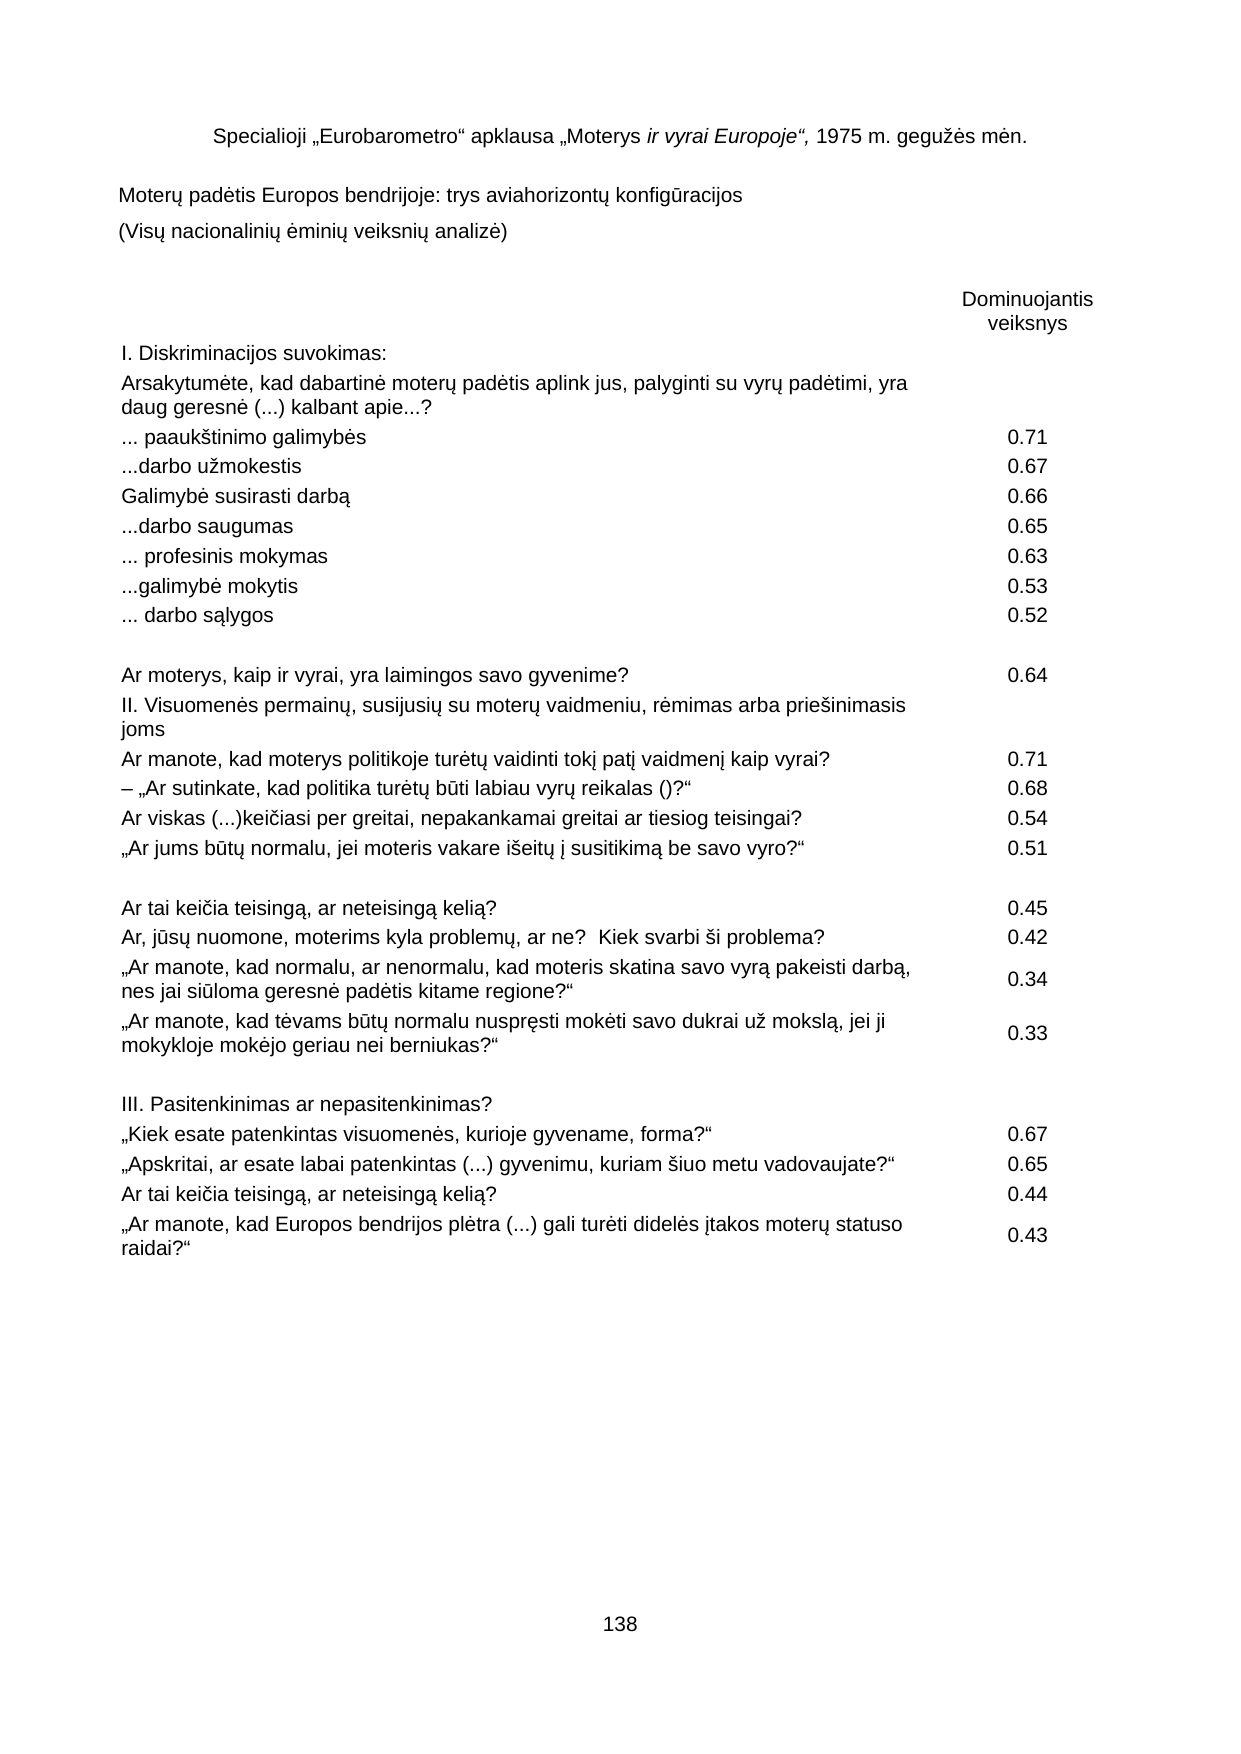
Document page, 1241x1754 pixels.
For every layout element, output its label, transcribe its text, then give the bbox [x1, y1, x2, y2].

table_cell 0,68 [939, 773, 1117, 803]
table_cell 0,34 [939, 952, 1117, 1006]
table_cell ...galimybė mokytis [118, 571, 938, 600]
table_cell „Apskritai, ar esate labai patenkintas (...) gyvenimu, kuriam šiuo metu vadovaujate?“ [118, 1149, 938, 1179]
table_cell 0,44 [939, 1179, 1117, 1208]
table_cell Ar, jūsų nuomone, moterims kyla problemų, ar ne? Kiek svarbi ši problema? [118, 922, 938, 952]
table_cell Ar tai keičia teisingą, ar neteisingą kelią? [118, 1179, 938, 1208]
table_cell III. Pasitenkinimas ar nepasitenkinimas? [118, 1089, 938, 1119]
table_cell ...darbo užmokestis [118, 451, 938, 481]
table_cell – „Ar sutinkate, kad politika turėtų būti labiau vyrų reikalas ()?“ [118, 773, 938, 803]
table_cell 0,66 [939, 481, 1117, 511]
table_cell Ar tai keičia teisingą, ar neteisingą kelią? [118, 893, 938, 922]
table_cell ...darbo saugumas [118, 511, 938, 541]
table_cell ... darbo sąlygos [118, 600, 938, 630]
table_cell 0,65 [939, 511, 1117, 541]
table_cell [939, 1089, 1117, 1119]
table_header Dominuojantis veiksnys [939, 284, 1117, 338]
table_cell 0,64 [939, 660, 1117, 690]
text Moterų padėtis Europos bendrijoje: trys aviahorizontų konfigūracijos [118, 183, 1122, 207]
table_cell 0,53 [939, 571, 1117, 600]
table_cell ... profesinis mokymas [118, 541, 938, 571]
table_cell Arsakytumėte, kad dabartinė moterų padėtis aplink jus, palyginti su vyrų padėtimi, yra daug geresnė (...) kalbant apie...? [118, 368, 938, 422]
table_header [118, 284, 938, 338]
table_cell Galimybė susirasti darbą [118, 481, 938, 511]
table_cell [939, 338, 1117, 368]
table_cell ... paaukštinimo galimybės [118, 422, 938, 451]
table_cell [118, 1060, 938, 1089]
table_cell Ar manote, kad moterys politikoje turėtų vaidinti tokį patį vaidmenį kaip vyrai? [118, 744, 938, 773]
table_cell [118, 630, 938, 660]
table_cell 0,71 [939, 744, 1117, 773]
table_cell 0,42 [939, 922, 1117, 952]
table_cell 0,63 [939, 541, 1117, 571]
table_cell [118, 863, 938, 892]
table_cell Ar viskas (...)keičiasi per greitai, nepakankamai greitai ar tiesiog teisingai? [118, 803, 938, 833]
table_cell [939, 1060, 1117, 1089]
table_cell 0,52 [939, 600, 1117, 630]
table_cell 0,67 [939, 1119, 1117, 1149]
table_cell Ar moterys, kaip ir vyrai, yra laimingos savo gyvenime? [118, 660, 938, 690]
table_cell 0,67 [939, 451, 1117, 481]
table_cell [939, 690, 1117, 743]
table_cell 0,45 [939, 893, 1117, 922]
table_cell 0,71 [939, 422, 1117, 451]
table_cell „Ar manote, kad Europos bendrijos plėtra (...) gali turėti didelės įtakos moterų statuso raidai?“ [118, 1209, 938, 1262]
text (Visų nacionalinių ėminių veiksnių analizė) [118, 219, 1122, 243]
table_cell „Ar manote, kad normalu, ar nenormalu, kad moteris skatina savo vyrą pakeisti darbą, nes jai siūloma geresnė padėtis kitame regione?“ [118, 952, 938, 1006]
table_cell 0,65 [939, 1149, 1117, 1179]
table_cell 0,51 [939, 833, 1117, 863]
table_cell 0,33 [939, 1006, 1117, 1059]
table_cell „Kiek esate patenkintas visuomenės, kurioje gyvename, forma?“ [118, 1119, 938, 1149]
table_cell I. Diskriminacijos suvokimas: [118, 338, 938, 368]
table_cell [939, 368, 1117, 422]
table_cell [939, 630, 1117, 660]
table_cell 0,43 [939, 1209, 1117, 1262]
table_cell II. Visuomenės permainų, susijusių su moterų vaidmeniu, rėmimas arba priešinimasis joms [118, 690, 938, 743]
table_cell „Ar jums būtų normalu, jei moteris vakare išeitų į susitikimą be savo vyro?“ [118, 833, 938, 863]
table_cell 0,54 [939, 803, 1117, 833]
table_cell „Ar manote, kad tėvams būtų normalu nuspręsti mokėti savo dukrai už mokslą, jei ji mokykloje mokėjo geriau nei berniukas?“ [118, 1006, 938, 1059]
table_cell [939, 863, 1117, 892]
